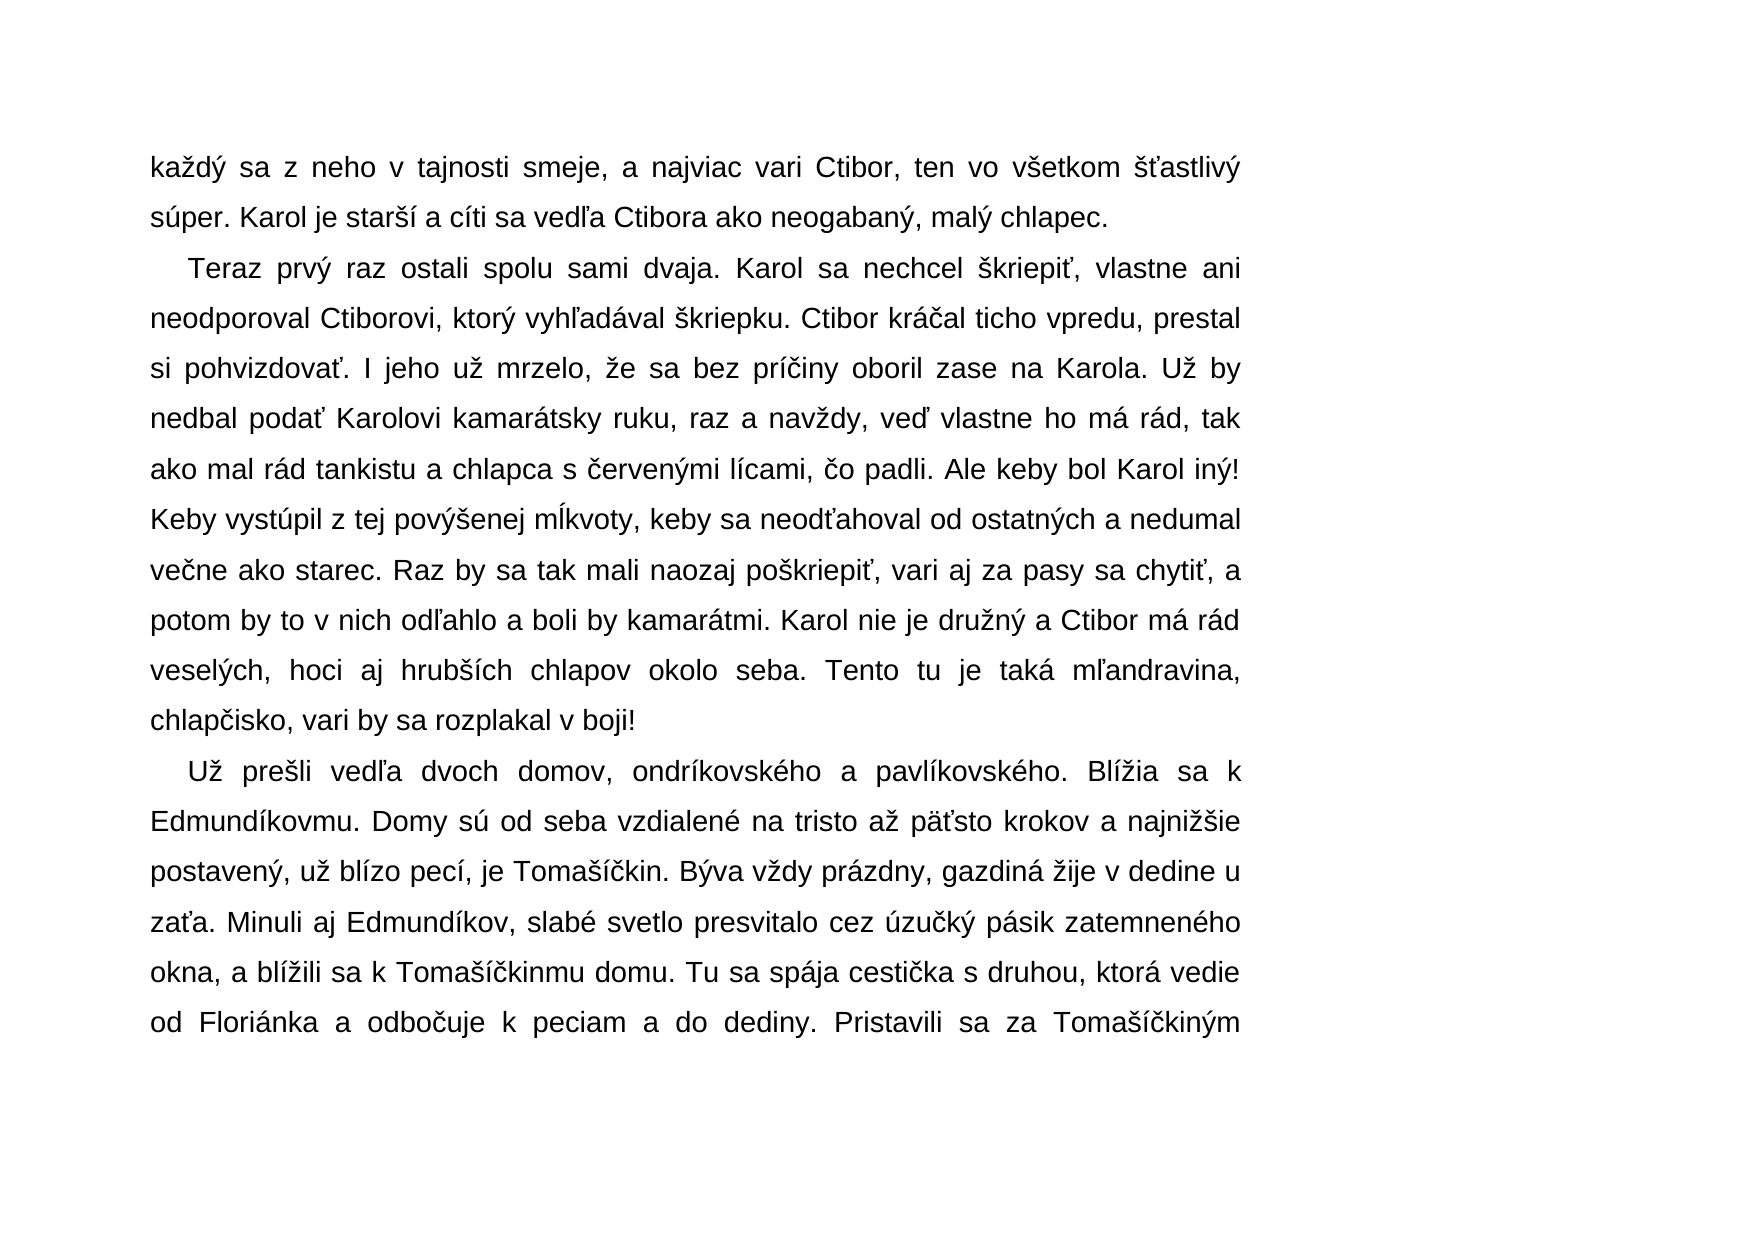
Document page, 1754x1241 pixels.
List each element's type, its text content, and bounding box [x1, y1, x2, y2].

text Teraz prvý raz ostali spolu sami dvaja. Karol sa nechcel škriepiť, vlastne ani neodporoval Ctiborovi, ktorý vyhľadával škriepku. Ctibor kráčal ticho vpredu, prestal si pohvizdovať. I jeho už mrzelo, že sa bez príčiny oboril zase na Karola. Už by nedbal podať Karolovi kamarátsky ruku, raz a navždy, veď vlastne ho má rád, tak ako mal rád tankistu a chlapca s červenými lícami, čo padli. Ale keby bol Karol iný! Keby vystúpil z tej povýšenej mĺkvoty, keby sa neodťahoval od ostatných a nedumal večne ako starec. Raz by sa tak mali naozaj poškriepiť, vari aj za pasy sa chytiť, a potom by to v nich odľahlo a boli by kamarátmi. Karol nie je družný a Ctibor má rád veselých, hoci aj hrubších chlapov okolo seba. Tento tu je taká mľandravina, chlapčisko, vari by sa rozplakal v boji! [150, 251, 1243, 737]
text každý sa z neho v tajnosti smeje, a najviac vari Ctibor, ten vo všetkom šťastlivý súper. Karol je starší a cíti sa vedľa Ctibora ako neogabaný, malý chlapec. [150, 150, 1243, 234]
text Už prešli vedľa dvoch domov, ondríkovského a pavlíkovského. Blížia sa k Edmundíkovmu. Domy sú od seba vzdialené na tristo až päťsto krokov a najnižšie postavený, už blízo pecí, je Tomašíčkin. Býva vždy prázdny, gazdiná žije v dedine u zaťa. Minuli aj Edmundíkov, slabé svetlo presvitalo cez úzučký pásik zatemneného okna, a blížili sa k Tomašíčkinmu domu. Tu sa spája cestička s druhou, ktorá vedie od Floriánka a odbočuje k peciam a do dediny. Pristavili sa za Tomašíčkiným [150, 754, 1243, 1039]
